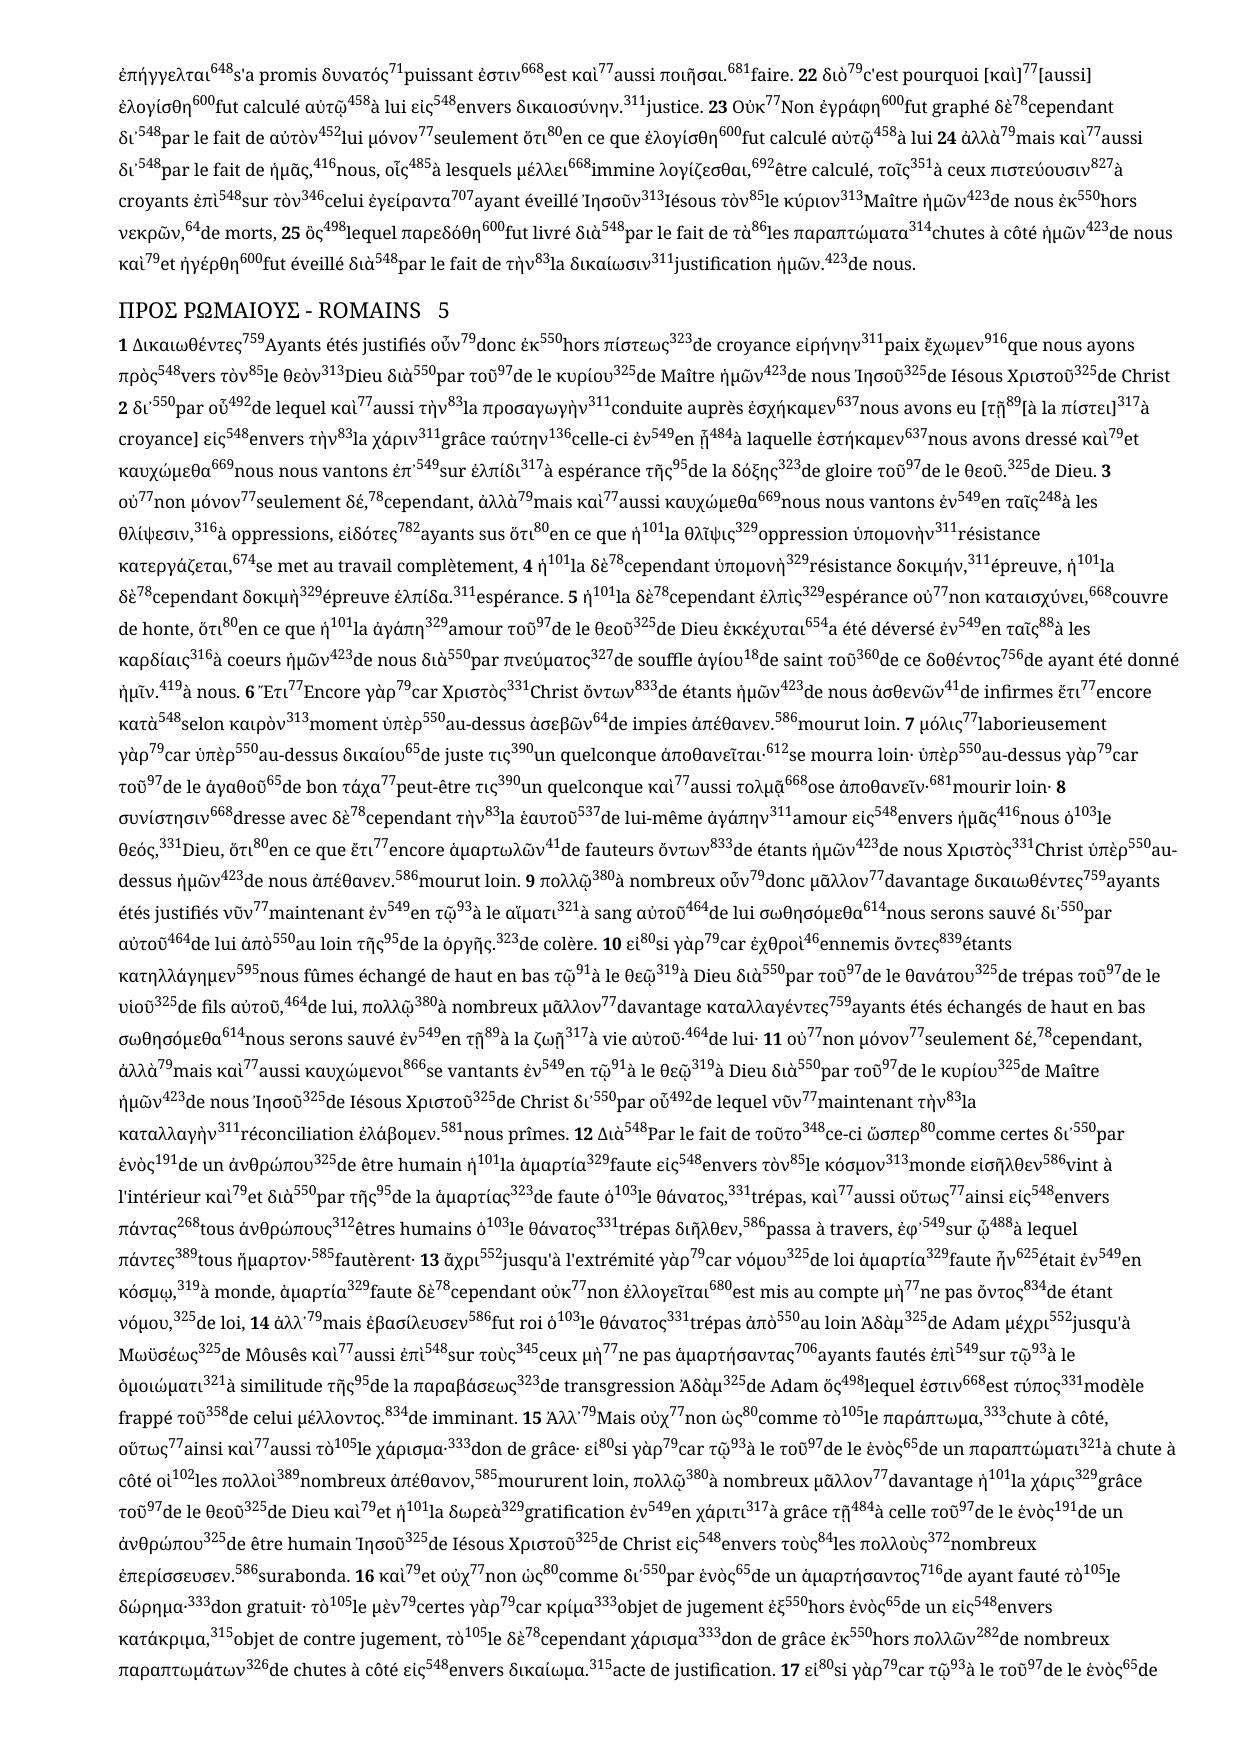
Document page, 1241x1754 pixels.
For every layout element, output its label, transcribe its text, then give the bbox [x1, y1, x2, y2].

text 1 Δικαιωθέντες759Ayants étés justifiés οὖν79donc ἐκ550hors πίστεως323de croyance εἰρήνην311paix ἔχωμεν916que nous ayons πρὸς548vers τὸν85le θεὸν313Dieu διὰ550par τοῦ97de le κυρίου325de Maître ἡμῶν423de nous Ἰησοῦ325de Iésous Χριστοῦ325de Christ 2 δι᾽550par οὗ492de lequel καὶ77aussi τὴν83la προσαγωγὴν311conduite auprès ἐσχήκαμεν637nous avons eu [τῇ89[à la πίστει]317à croyance] εἰς548envers τὴν83la χάριν311grâce ταύτην136celle-ci ἐν549en ᾗ484à laquelle ἑστήκαμεν637nous avons dressé καὶ79et καυχώμεθα669nous nous vantons ἐπ᾽549sur ἐλπίδι317à espérance τῆς95de la δόξης323de gloire τοῦ97de le θεοῦ.325de Dieu. 3 οὐ77non μόνον77seulement δέ,78cependant, ἀλλὰ79mais καὶ77aussi καυχώμεθα669nous nous vantons ἐν549en ταῖς248à les θλίψεσιν,316à oppressions, εἰδότες782ayants sus ὅτι80en ce que ἡ101la θλῖψις329oppression ὑπομονὴν311résistance κατεργάζεται,674se met au travail complètement, 4 ἡ101la δὲ78cependant ὑπομονὴ329résistance δοκιμήν,311épreuve, ἡ101la δὲ78cependant δοκιμὴ329épreuve ἐλπίδα.311espérance. 5 ἡ101la δὲ78cependant ἐλπὶς329espérance οὐ77non καταισχύνει,668couvre de honte, ὅτι80en ce que ἡ101la ἀγάπη329amour τοῦ97de le θεοῦ325de Dieu ἐκκέχυται654a été déversé ἐν549en ταῖς88à les καρδίαις316à coeurs ἡμῶν423de nous διὰ550par πνεύματος327de souffle ἁγίου18de saint τοῦ360de ce δοθέντος756de ayant été donné ἡμῖν.419à nous. 6 Ἔτι77Encore γὰρ79car Χριστὸς331Christ ὄντων833de étants ἡμῶν423de nous ἀσθενῶν41de infirmes ἔτι77encore κατὰ548selon καιρὸν313moment ὑπὲρ550au-dessus ἀσεβῶν64de impies ἀπέθανεν.586mourut loin. 7 μόλις77laborieusement γὰρ79car ὑπὲρ550au-dessus δικαίου65de juste τις390un quelconque ἀποθανεῖται·612se mourra loin· ὑπὲρ550au-dessus γὰρ79car τοῦ97de le ἀγαθοῦ65de bon τάχα77peut-être τις390un quelconque καὶ77aussi τολμᾷ668ose ἀποθανεῖν·681mourir loin· 8 συνίστησιν668dresse avec δὲ78cependant τὴν83la ἑαυτοῦ537de lui-même ἀγάπην311amour εἰς548envers ἡμᾶς416nous ὁ103le θεός,331Dieu, ὅτι80en ce que ἔτι77encore ἁμαρτωλῶν41de fauteurs ὄντων833de étants ἡμῶν423de nous Χριστὸς331Christ ὑπὲρ550au-dessus ἡμῶν423de nous ἀπέθανεν.586mourut loin. 9 πολλῷ380à nombreux οὖν79donc μᾶλλον77davantage δικαιωθέντες759ayants étés justifiés νῦν77maintenant ἐν549en τῷ93à le αἵματι321à sang αὐτοῦ464de lui σωθησόμεθα614nous serons sauvé δι᾽550par αὐτοῦ464de lui ἀπὸ550au loin τῆς95de la ὀργῆς.323de colère. 10 εἰ80si γὰρ79car ἐχθροὶ46ennemis ὄντες839étants κατηλλάγημεν595nous fûmes échangé de haut en bas τῷ91à le θεῷ319à Dieu διὰ550par τοῦ97de le θανάτου325de trépas τοῦ97de le υἱοῦ325de fils αὐτοῦ,464de lui, πολλῷ380à nombreux μᾶλλον77davantage καταλλαγέντες759ayants étés échangés de haut en bas σωθησόμεθα614nous serons sauvé ἐν549en τῇ89à la ζωῇ317à vie αὐτοῦ·464de lui· 11 οὐ77non μόνον77seulement δέ,78cependant, ἀλλὰ79mais καὶ77aussi καυχώμενοι866se vantants ἐν549en τῷ91à le θεῷ319à Dieu διὰ550par τοῦ97de le κυρίου325de Maître ἡμῶν423de nous Ἰησοῦ325de Iésous Χριστοῦ325de Christ δι᾽550par οὗ492de lequel νῦν77maintenant τὴν83la καταλλαγὴν311réconciliation ἐλάβομεν.581nous prîmes. 12 Διὰ548Par le fait de τοῦτο348ce-ci ὥσπερ80comme certes δι᾽550par ἑνὸς191de un ἀνθρώπου325de être humain ἡ101la ἁμαρτία329faute εἰς548envers τὸν85le κόσμον313monde εἰσῆλθεν586vint à l'intérieur καὶ79et διὰ550par τῆς95de la ἁμαρτίας323de faute ὁ103le θάνατος,331trépas, καὶ77aussi οὕτως77ainsi εἰς548envers πάντας268tous ἀνθρώπους312êtres humains ὁ103le θάνατος331trépas διῆλθεν,586passa à travers, ἐφ᾽549sur ᾧ488à lequel πάντες389tous ἥμαρτον·585fautèrent· 13 ἄχρι552jusqu'à l'extrémité γὰρ79car νόμου325de loi ἁμαρτία329faute ἦν625était ἐν549en κόσμῳ,319à monde, ἁμαρτία329faute δὲ78cependant οὐκ77non ἐλλογεῖται680est mis au compte μὴ77ne pas ὄντος834de étant νόμου,325de loi, 14 ἀλλ᾽79mais ἐβασίλευσεν586fut roi ὁ103le θάνατος331trépas ἀπὸ550au loin Ἀδὰμ325de Adam μέχρι552jusqu'à Μωϋσέως325de Môusês καὶ77aussi ἐπὶ548sur τοὺς345ceux μὴ77ne pas ἁμαρτήσαντας706ayants fautés ἐπὶ549sur τῷ93à le ὁμοιώματι321à similitude τῆς95de la παραβάσεως323de transgression Ἀδὰμ325de Adam ὅς498lequel ἐστιν668est τύπος331modèle frappé τοῦ358de celui μέλλοντος.834de imminant. 15 Ἀλλ᾽79Mais οὐχ77non ὡς80comme τὸ105le παράπτωμα,333chute à côté, οὕτως77ainsi καὶ77aussi τὸ105le χάρισμα·333don de grâce· εἰ80si γὰρ79car τῷ93à le τοῦ97de le ἑνὸς65de un παραπτώματι321à chute à côté οἱ102les πολλοὶ389nombreux ἀπέθανον,585moururent loin, πολλῷ380à nombreux μᾶλλον77davantage ἡ101la χάρις329grâce τοῦ97de le θεοῦ325de Dieu καὶ79et ἡ101la δωρεὰ329gratification ἐν549en χάριτι317à grâce τῇ484à celle τοῦ97de le ἑνὸς191de un ἀνθρώπου325de être humain Ἰησοῦ325de Iésous Χριστοῦ325de Christ εἰς548envers τοὺς84les πολλοὺς372nombreux ἐπερίσσευσεν.586surabonda. 16 καὶ79et οὐχ77non ὡς80comme δι᾽550par ἑνὸς65de un ἁμαρτήσαντος716de ayant fauté τὸ105le δώρημα·333don gratuit· τὸ105le μὲν79certes γὰρ79car κρίμα333objet de jugement ἐξ550hors ἑνὸς65de un εἰς548envers κατάκριμα,315objet de contre jugement, τὸ105le δὲ78cependant χάρισμα333don de grâce ἐκ550hors πολλῶν282de nombreux παραπτωμάτων326de chutes à côté εἰς548envers δικαίωμα.315acte de justification. 17 εἰ80si γὰρ79car τῷ93à le τοῦ97de le ἑνὸς65de un παραπτώματι321à chute à côté ὁ103le θάνατος331trépas ἐβασίλευσεν586fut roi διὰ550par τοῦ97de le ἑνός,65de un, πολλῷ380à nombreux μᾶλλον77davantage οἱ363ceux τὴν83la περισσείαν311surabondance τῆς95de la χάριτος323de grâce καὶ79et τῆς95de la δωρεᾶς323de gratification τῆς95de la δικαιοσύνης323de justice λαμβάνοντες839prenants ἐν549en ζωῇ317à vie βασιλεύσουσιν605seront rois διὰ550par τοῦ97de le ἑνὸς65de un Ἰησοῦ325de Iésous Χριστοῦ.325de Christ. 18 Ἄρα77Par conséquent οὖν79donc ὡς80comme δι᾽550par ἑνὸς193de un παραπτώματος327de chute à côté εἰς548envers πάντας268tous ἀνθρώπους312êtres humains εἰς548envers κατάκριμα,315objet de contre jugement, οὕτως77ainsi καὶ77aussi δι᾽550par ἑνὸς193de un δικαιώματος327de acte de justification εἰς548envers πάντας268tous ἀνθρώπους312êtres humains εἰς548envers δικαίωσιν311justification ζωῆς·323de vie· 19 ὥσπερ80comme certes γὰρ79car διὰ550par τῆς95de la παρακοῆς323de écoute à côté τοῦ97de le ἑνὸς191de un ἀνθρώπου325de être humain ἁμαρτωλοὶ46fauteurs κατεστάθησαν599furent constitué οἱ102les πολλοί,389nombreux, οὕτως77ainsi καὶ77aussi διὰ550par τῆς95de la ὑπακοῆς323de écoute soumise τοῦ97de le ἑνὸς65de un δίκαιοι46justes κατασταθήσονται618seront constitué οἱ102les πολλοί.389nombreux. 20 νόμος331loi δὲ78cependant παρεισῆλθεν,586entra à côté, ἵνα80afin que πλεονάσῃ899que fasse plus nombreux τὸ105le παράπτωμα·333chute à côté· οὗ77où δὲ78cependant ἐπλεόνασεν586fit plus nombreux ἡ101la ἁμαρτία,329faute, ὑπερεπερίσσευσεν586surabonda au-dessus ἡ101la χάρις,329grâce, 21 ἵνα80afin que ὥσπερ80comme certes ἐβασίλευσεν586fut roi ἡ101la ἁμαρτία329faute ἐν549en τῷ91à le θανάτῳ,319à trépas, οὕτως77ainsi καὶ77aussi ἡ101la χάρις329grâce βασιλεύσῃ899que soit roi διὰ550par δικαιοσύνης323de justice εἰς548envers ζωὴν311vie αἰώνιον2éternelle διὰ550par Ἰησοῦ325de Iésous Χριστοῦ325de Christ τοῦ97de le κυρίου325de Maître ἡμῶν.423de nous. [118, 329, 1181, 1682]
text ΠΡΟΣ ΡΩΜΑΙΟΥΣ - ROMAINS 5 [118, 294, 1181, 324]
text 1 Τί399Quel οὖν79donc ἐροῦμεν601nous dirons εὑρηκέναι686avoir trouvé Ἀβραὰμ313Abraam τὸν85le προπάτορα313père antérieur ἡμῶν423de nous κατὰ548selon σάρκα;311chair; 2 εἰ80si γὰρ79car Ἀβραὰμ331Abraam ἐξ550hors ἔργων326de travaux ἐδικαιώθη,600fut justifié, ἔχει668a καύχημα,315vantardise, ἀλλ᾽79mais οὐ77non πρὸς548vers θεόν.313Dieu. 3 τί399quel γὰρ79car ἡ101la γραφὴ329graphe λέγει;668dit; ἐπίστευσεν586crut δὲ78cependant Ἀβραὰμ331Abraam τῷ91à le θεῷ319à Dieu καὶ79et ἐλογίσθη600fut calculé αὐτῷ458à lui εἰς548envers δικαιοσύνην.311justice. 4 τῷ352à celui δὲ78cependant ἐργαζομένῳ855à se mettant au travail ὁ103le μισθὸς331salaire οὐ77non λογίζεται680est calculé κατὰ548selon χάριν311grâce ἀλλὰ79mais κατὰ548selon ὀφείλημα,315débitation, 5 τῷ352à celui δὲ78cependant μὴ79ne pas ἐργαζομένῳ855à se mettant au travail πιστεύοντι828à croyant δὲ78cependant ἐπὶ548sur τὸν346celui δικαιοῦντα822justifiant τὸν85le ἀσεβῆ53impie λογίζεται680est calculé ἡ101la πίστις329croyance αὐτοῦ464de lui εἰς548envers δικαιοσύνην·311justice· 6 καθάπερ77tout comme καὶ77aussi Δαυὶδ331Dauid λέγει668dit τὸν85le μακαρισμὸν313état bienheureux τοῦ97de le ἀνθρώπου325de être humain ᾧ486à lequel ὁ103le θεὸς331Dieu λογίζεται674se calcule δικαιοσύνην311justice χωρὶς552séparément ἔργων·326de travaux· 7 μακάριοι46bienheureux ὧν491de lesquels ἀφέθησαν599furent abandonné αἱ260les ἀνομίαι328illégalités καὶ79et ὧν491de lesquels ἐπεκαλύφθησαν599furent recouvert αἱ260les ἁμαρτίαι·328fautes· 8 μακάριος47bienheureux ἀνὴρ331homme οὗ492de lequel οὐ77non μὴ77ne pas λογίσηται905que se calcule κύριος331Maître ἁμαρτίαν.311faute. 9 Ὁ103Le μακαρισμὸς331état bienheureux οὖν79donc οὗτος156celui-ci ἐπὶ548sur τὴν83la περιτομὴν311circoncision ἢ79ou καὶ77aussi ἐπὶ548sur τὴν83la ἀκροβυστίαν;311prépuce; λέγομεν663nous disons γάρ·79car· ἐλογίσθη600fut calculé τῷ91à le Ἀβραὰμ319à Abraam ἡ101la πίστις329croyance εἰς548envers δικαιοσύνην.311justice. 10 πῶς77comment? οὖν79donc ἐλογίσθη;600fut calculé; ἐν549en περιτομῇ317à circoncision ὄντι828à étant ἢ79ou ἐν549en ἀκροβυστίᾳ;317à prépuce; οὐκ77non ἐν549en περιτομῇ317à circoncision ἀλλ᾽79mais ἐν549en ἀκροβυστίᾳ·317à prépuce· 11 καὶ79et σημεῖον315signe ἔλαβεν586prit περιτομῆς323de circoncision σφραγῖδα311sceau τῆς95de la δικαιοσύνης323de justice τῆς95de la πίστεως323de croyance τῆς356de celle ἐν549en τῇ89à la ἀκροβυστίᾳ,317à prépuce, εἰς548envers τὸ348ce εἶναι689être αὐτὸν452lui πατέρα313père πάντων383de tous τῶν357de ceux πιστευόντων833de croyants δι᾽550par ἀκροβυστίας,323de prépuce, εἰς548envers τὸ348ce λογισθῆναι683être calculé [καὶ]79[et] αὐτοῖς457à eux [τὴν]83[la] δικαιοσύνην,311justice, 12 καὶ79et πατέρα313père περιτομῆς323de circoncision τοῖς351à ceux οὐκ77non ἐκ550hors περιτομῆς323de circoncision μόνον77seulement ἀλλὰ79mais καὶ77aussi τοῖς351à ceux στοιχοῦσιν827à avançants en ligne τοῖς92à les ἴχνεσιν320à traces τῆς95de la ἐν549en ἀκροβυστίᾳ317à prépuce πίστεως323de croyance τοῦ97de le πατρὸς325de père ἡμῶν423de nous Ἀβραάμ.325de Abraam. 13 Οὐ77Non γὰρ79car διὰ550par νόμου325de loi ἡ101la ἐπαγγελία329promesse τῷ91à le Ἀβραὰμ319à Abraam ἢ79ou τῷ93à le σπέρματι321à semence αὐτοῦ,464de lui, τὸ366ce κληρονόμον313héritier αὐτὸν452lui εἶναι689être κόσμου,325de monde, ἀλλὰ79mais διὰ550par δικαιοσύνης323de justice πίστεως.323de croyance. 14 εἰ80si γὰρ79car οἱ363ceux ἐκ550hors νόμου325de loi κληρονόμοι,330héritiers, κεκένωται654a été vidé ἡ101la πίστις329croyance καὶ79et κατήργηται654a été rendu complètement sans travail ἡ101la ἐπαγγελία·329promesse· 15 ὁ103le γὰρ79car νόμος331loi ὀργὴν311colère κατεργάζεται·674se met au travail complètement· οὗ77où δὲ78cependant οὐκ77non ἔστιν668est νόμος331loi οὐδὲ77non cependant παράβασις.329transgression. 16 Διὰ548Par le fait de τοῦτο348ce-ci ἐκ550hors πίστεως,323de croyance, ἵνα80afin que κατὰ548selon χάριν,311grâce, εἰς548envers τὸ348ce εἶναι689être βεβαίαν30ferme τὴν83la ἐπαγγελίαν311promesse παντὶ277à tout τῷ93à le σπέρματι,321à semence, οὐ77non τῷ354à ce ἐκ550hors τοῦ97de le νόμου325de loi μόνον77seulement ἀλλὰ79mais καὶ77aussi τῷ354à ce ἐκ550hors πίστεως323de croyance Ἀβραάμ,325de Abraam, ὅς498lequel ἐστιν668est πατὴρ331père πάντων383de tous ἡμῶν,423de nous, 17 καθὼς77de haut en bas comme γέγραπται654a été graphé ὅτι80en ce que πατέρα313père πολλῶν282de nombreux ἐθνῶν326de ethnies τέθεικά638j'ai posé σε,437toi, κατέναντι552en contre face οὗ492de lequel ἐπίστευσεν586crut θεοῦ325de Dieu τοῦ358de celui ζῳοποιοῦντος834de faisant être vivant τοὺς84les νεκροὺς52morts καὶ79et καλοῦντος834de appelant τὰ347ces μὴ77ne pas ὄντα823étants ὡς80comme ὄντα.823étants. 18 Ὃς498Lequel παρ᾽548à côté ἐλπίδα311espérance ἐπ᾽549sur ἐλπίδι317à espérance ἐπίστευσεν586crut εἰς548envers τὸ348ce γενέσθαι682se devenir αὐτὸν452lui πατέρα313père πολλῶν282de nombreux ἐθνῶν326de ethnies κατὰ548selon τὸ348ce εἰρημένον·798ayant été dit· οὕτως77ainsi ἔσται612se sera τὸ105le σπέρμα333semence σου,442de toi, 19 καὶ79et μὴ77ne pas ἀσθενήσας721ayant été infirme τῇ89à la πίστει317à croyance κατενόησεν586intelligea complètement τὸ87le ἑαυτοῦ537de lui-même σῶμα315corps [ἤδη]77[déjà] νενεκρωμένον,798ayant été mortifié, ἑκατονταετής47cent ans που77quelque part où ὑπάρχων,840subsistant, καὶ79et τὴν83la νέκρωσιν311mortification τῆς95de la μήτρας323de matrice Σάρρας·323de Sarra· 20 εἰς548envers δὲ78cependant τὴν83la ἐπαγγελίαν311promesse τοῦ97de le θεοῦ325de Dieu οὐ77non διεκρίθη600fut jugé à travers τῇ89à la ἀπιστίᾳ317à incroyance ἀλλ᾽79mais ἐνεδυναμώθη600fut fortifié dans τῇ89à la πίστει,317à croyance, δοὺς721ayant donné δόξαν311gloire τῷ91à le θεῷ319à Dieu 21 καὶ79et πληροφορηθεὶς760ayant été colporté à plénitude ὅτι80en ce que ὃ482lequel ἐπήγγελται648s'a promis δυνατός71puissant ἐστιν668est καὶ77aussi ποιῆσαι.681faire. 22 διὸ79c'est pourquoi [καὶ]77[aussi] ἐλογίσθη600fut calculé αὐτῷ458à lui εἰς548envers δικαιοσύνην.311justice. 23 Οὐκ77Non ἐγράφη600fut graphé δὲ78cependant δι᾽548par le fait de αὐτὸν452lui μόνον77seulement ὅτι80en ce que ἐλογίσθη600fut calculé αὐτῷ458à lui 24 ἀλλὰ79mais καὶ77aussi δι᾽548par le fait de ἡμᾶς,416nous, οἷς485à lesquels μέλλει668immine λογίζεσθαι,692être calculé, τοῖς351à ceux πιστεύουσιν827à croyants ἐπὶ548sur τὸν346celui ἐγείραντα707ayant éveillé Ἰησοῦν313Iésous τὸν85le κύριον313Maître ἡμῶν423de nous ἐκ550hors νεκρῶν,64de morts, 25 ὃς498lequel παρεδόθη600fut livré διὰ548par le fait de τὰ86les παραπτώματα314chutes à côté ἡμῶν423de nous καὶ79et ἠγέρθη600fut éveillé διὰ548par le fait de τὴν83la δικαίωσιν311justification ἡμῶν.423de nous. [118, 59, 1181, 276]
